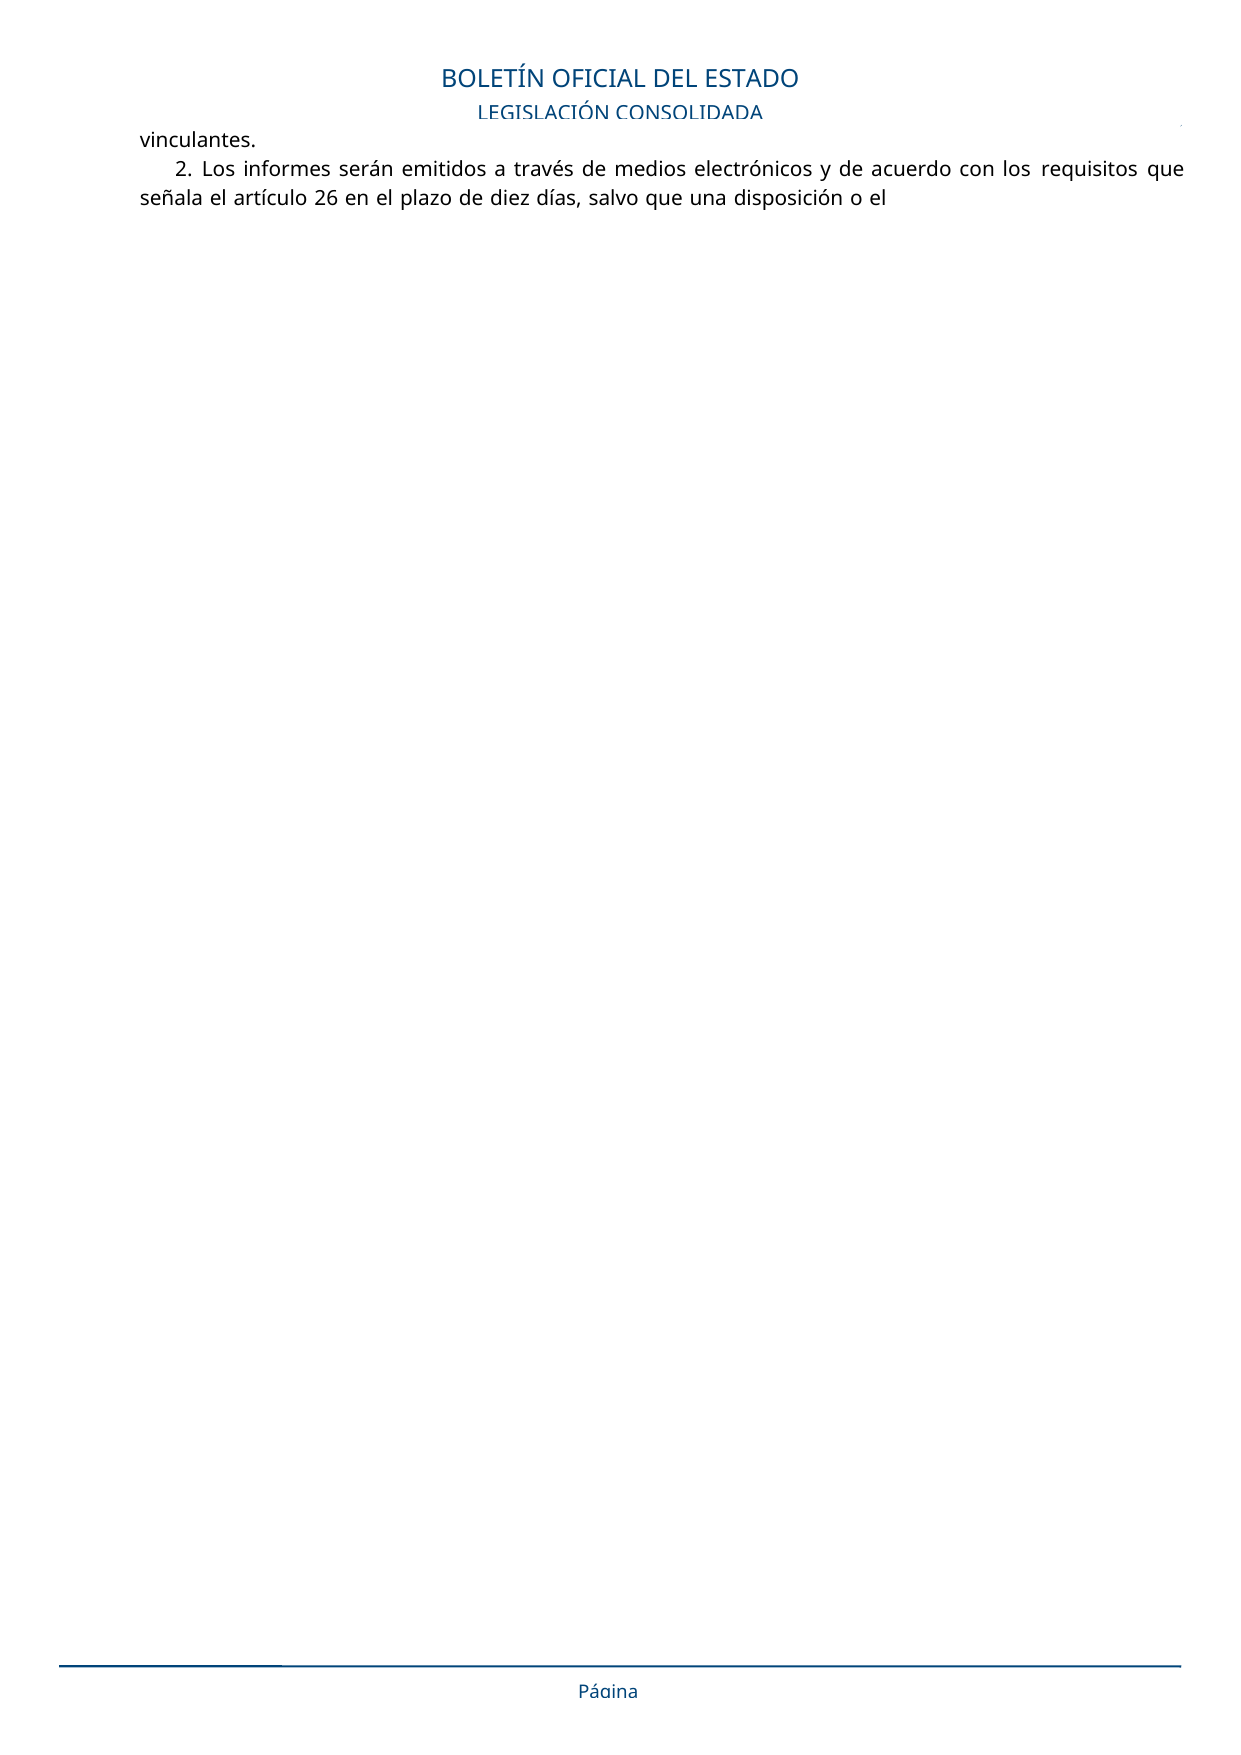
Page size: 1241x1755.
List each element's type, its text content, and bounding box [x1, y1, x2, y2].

list Los informes serán emitidos a través de medios electrónicos y de acuerdo con los requisitos que señala el artículo 26 en el plazo de diez días, salvo que una disposición o el [139, 154, 1184, 212]
list vinculantes. [139, 125, 1052, 153]
